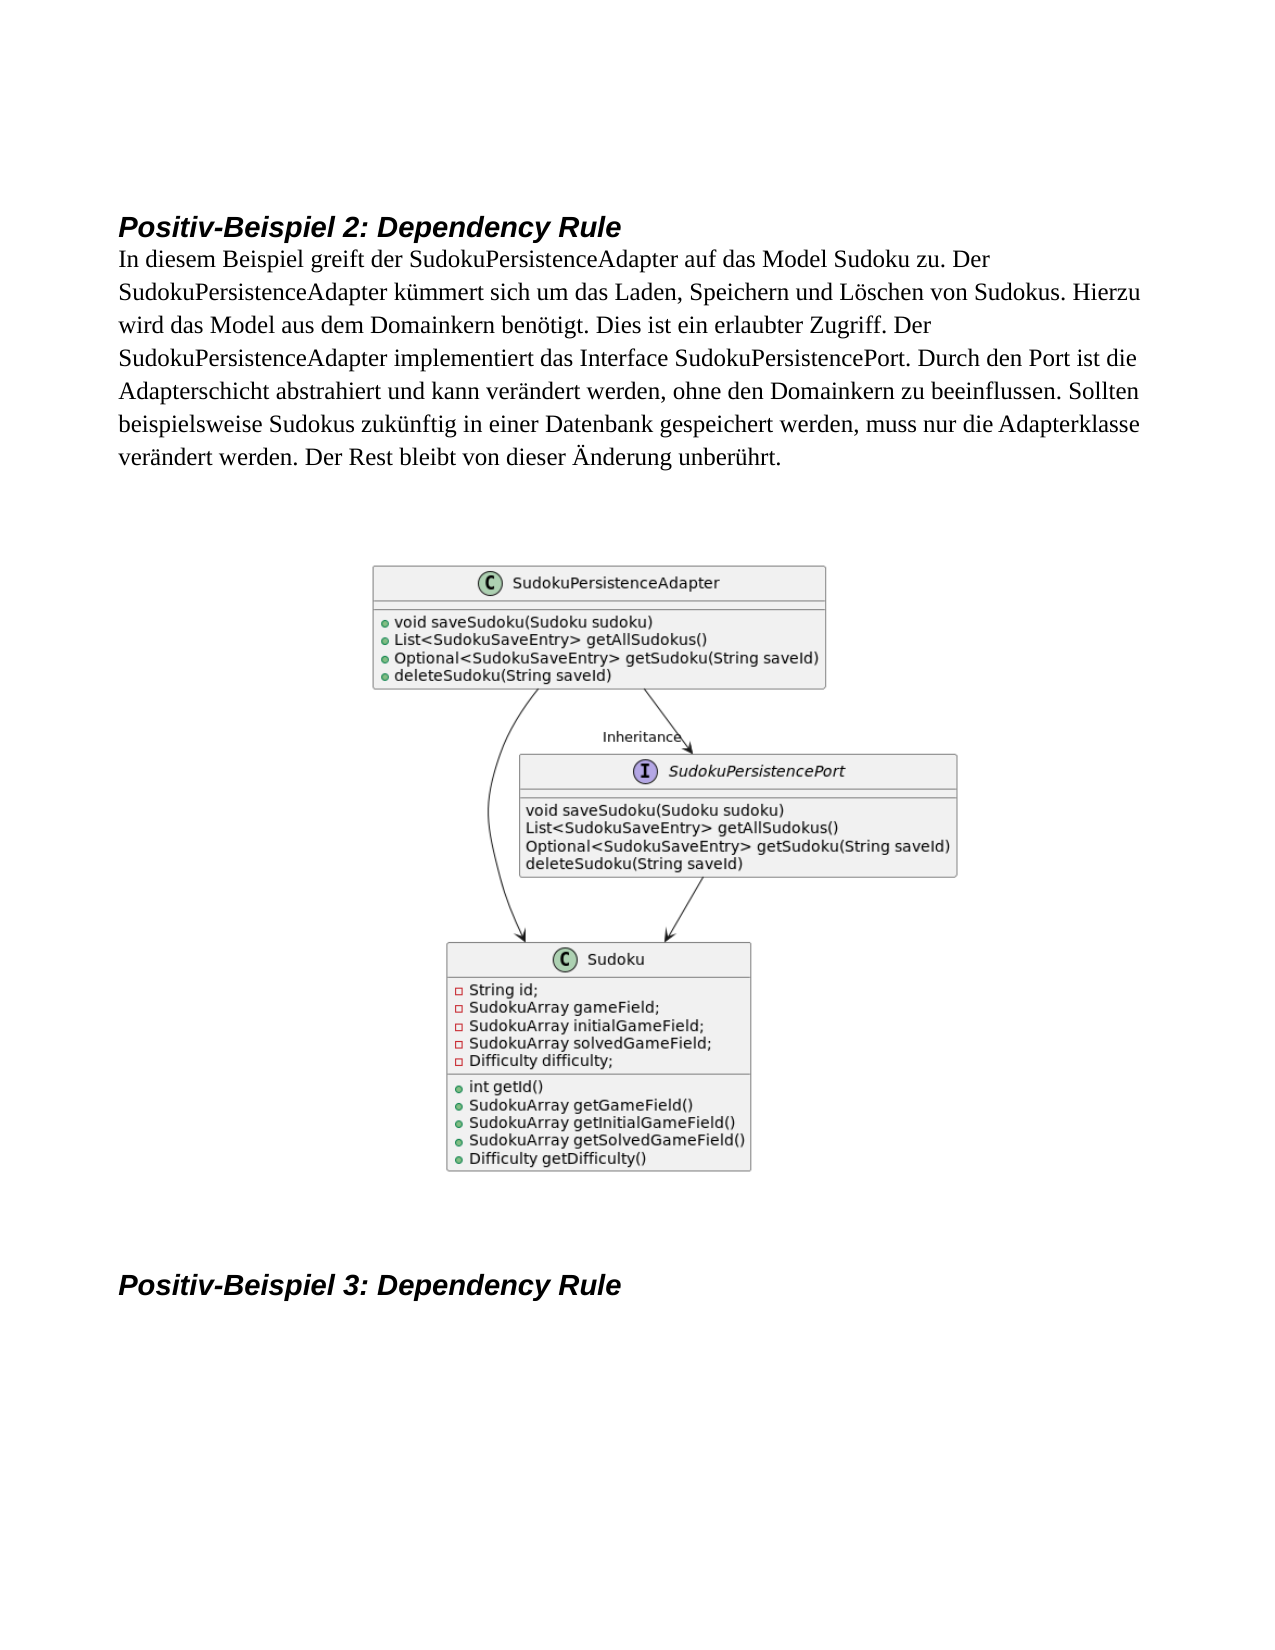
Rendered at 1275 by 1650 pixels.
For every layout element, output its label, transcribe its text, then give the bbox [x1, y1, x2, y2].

subtitle Positiv-Beispiel 2: Dependency Rule [118, 210, 1157, 244]
subtitle Positiv-Beispiel 3: Dependency Rule [118, 1268, 1157, 1302]
text In diesem Beispiel greift der SudokuPersistenceAdapter auf das Model Sudoku zu. Der SudokuPersistenceAdapter kümmert sich um das Laden, Speichern und Löschen von Sudokus. Hierzu wird das Model aus dem Domainkern benötigt. Dies ist ein erlaubter Zugriff. Der SudokuPersistenceAdapter implementiert das Interface SudokuPersistencePort. Durch den Port ist die Adapterschicht abstrahiert und kann verändert werden, ohne den Domainkern zu beeinflussen. Sollten beispielsweise Sudokus zukünftig in einer Datenbank gespeichert werden, muss nur die Adapterklasse verändert werden. Der Rest bleibt von dieser Änderung unberührt. [118, 244, 1157, 471]
